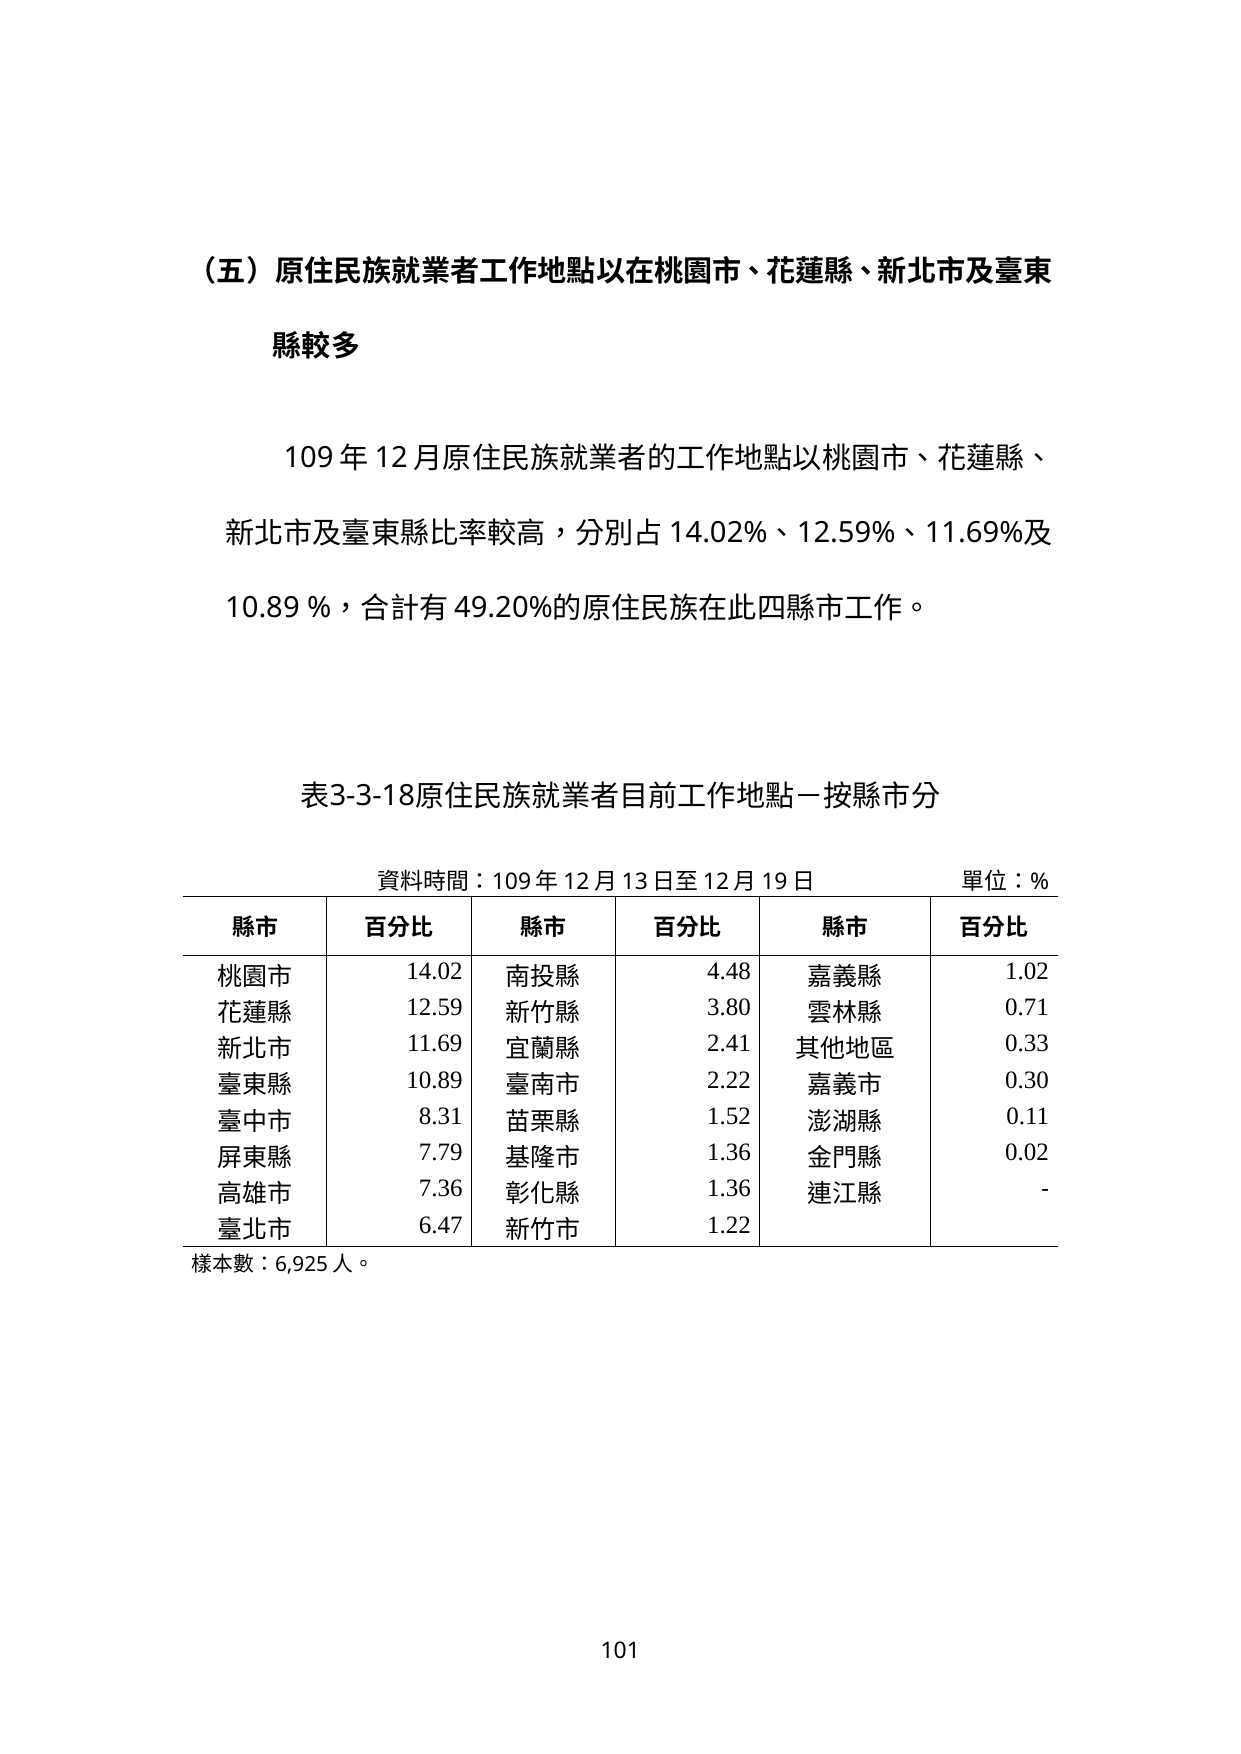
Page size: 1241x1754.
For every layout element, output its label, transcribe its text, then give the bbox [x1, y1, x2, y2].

table_cell 臺中市 [183, 1101, 326, 1137]
table_cell [931, 1210, 1057, 1246]
table_cell 苗栗縣 [472, 1101, 615, 1137]
table_cell 雲林縣 [760, 992, 930, 1028]
table_cell 1.36 [616, 1137, 759, 1173]
table_header 資料時間：109年12月13日至12月19日 [183, 863, 924, 896]
table_cell 高雄市 [183, 1174, 326, 1210]
table_cell 3.80 [616, 992, 759, 1028]
table_cell 連江縣 [760, 1174, 930, 1210]
table_cell 新竹縣 [472, 992, 615, 1028]
table_cell 縣市 [472, 897, 615, 955]
table_cell 12.59 [327, 992, 471, 1028]
table_cell 百分比 [616, 897, 759, 955]
table_cell 嘉義縣 [760, 956, 930, 992]
list 原住民族就業者目前工作地點－按縣市分 [187, 750, 1053, 825]
table_cell 彰化縣 [472, 1174, 615, 1210]
table_cell 臺北市 [183, 1210, 326, 1246]
table_cell 11.69 [327, 1029, 471, 1065]
table_cell 1.36 [616, 1174, 759, 1210]
table_cell 2.22 [616, 1065, 759, 1101]
table_header 單位：% [925, 863, 1057, 896]
table_cell 10.89 [327, 1065, 471, 1101]
table_cell 其他地區 [760, 1029, 930, 1065]
table_cell 南投縣 [472, 956, 615, 992]
table_cell 1.02 [931, 956, 1057, 992]
table_cell 澎湖縣 [760, 1101, 930, 1137]
table_cell 宜蘭縣 [472, 1029, 615, 1065]
text 109年12月原住民族就業者的工作地點以桃園市、花蓮縣、新北市及臺東縣比率較高，分別占14.02%、12.59%、11.69%及10.89 %，合計有49.20%的原住民族在此四縣市工作。 [225, 412, 1053, 637]
table_cell 0.71 [931, 992, 1057, 1028]
table_cell 金門縣 [760, 1137, 930, 1173]
table_cell 14.02 [327, 956, 471, 992]
table_cell 0.02 [931, 1137, 1057, 1173]
table_cell 縣市 [760, 897, 930, 955]
table_cell 嘉義市 [760, 1065, 930, 1101]
table_cell 8.31 [327, 1101, 471, 1137]
table_cell 桃園市 [183, 956, 326, 992]
table_cell 屏東縣 [183, 1137, 326, 1173]
table_cell 臺東縣 [183, 1065, 326, 1101]
table_cell 花蓮縣 [183, 992, 326, 1028]
table_cell 1.22 [616, 1210, 759, 1246]
table_cell 7.36 [327, 1174, 471, 1210]
table_cell 百分比 [931, 897, 1057, 955]
table_cell 臺南市 [472, 1065, 615, 1101]
table_cell 新北市 [183, 1029, 326, 1065]
table_cell 0.11 [931, 1101, 1057, 1137]
table_cell 樣本數：6,925人。 [183, 1247, 1057, 1277]
table_cell 6.47 [327, 1210, 471, 1246]
table_cell 2.41 [616, 1029, 759, 1065]
table_cell 7.79 [327, 1137, 471, 1173]
table_cell - [931, 1174, 1057, 1210]
table_cell 0.30 [931, 1065, 1057, 1101]
table_cell 4.48 [616, 956, 759, 992]
table_cell 新竹市 [472, 1210, 615, 1246]
table_cell 縣市 [183, 897, 326, 955]
table_cell 0.33 [931, 1029, 1057, 1065]
table_cell 1.52 [616, 1101, 759, 1137]
text （五）原住民族就業者工作地點以在桃園市、花蓮縣、新北市及臺東縣較多 [187, 225, 1053, 375]
table_cell [760, 1210, 930, 1246]
table_cell 百分比 [327, 897, 471, 955]
table_cell 基隆市 [472, 1137, 615, 1173]
